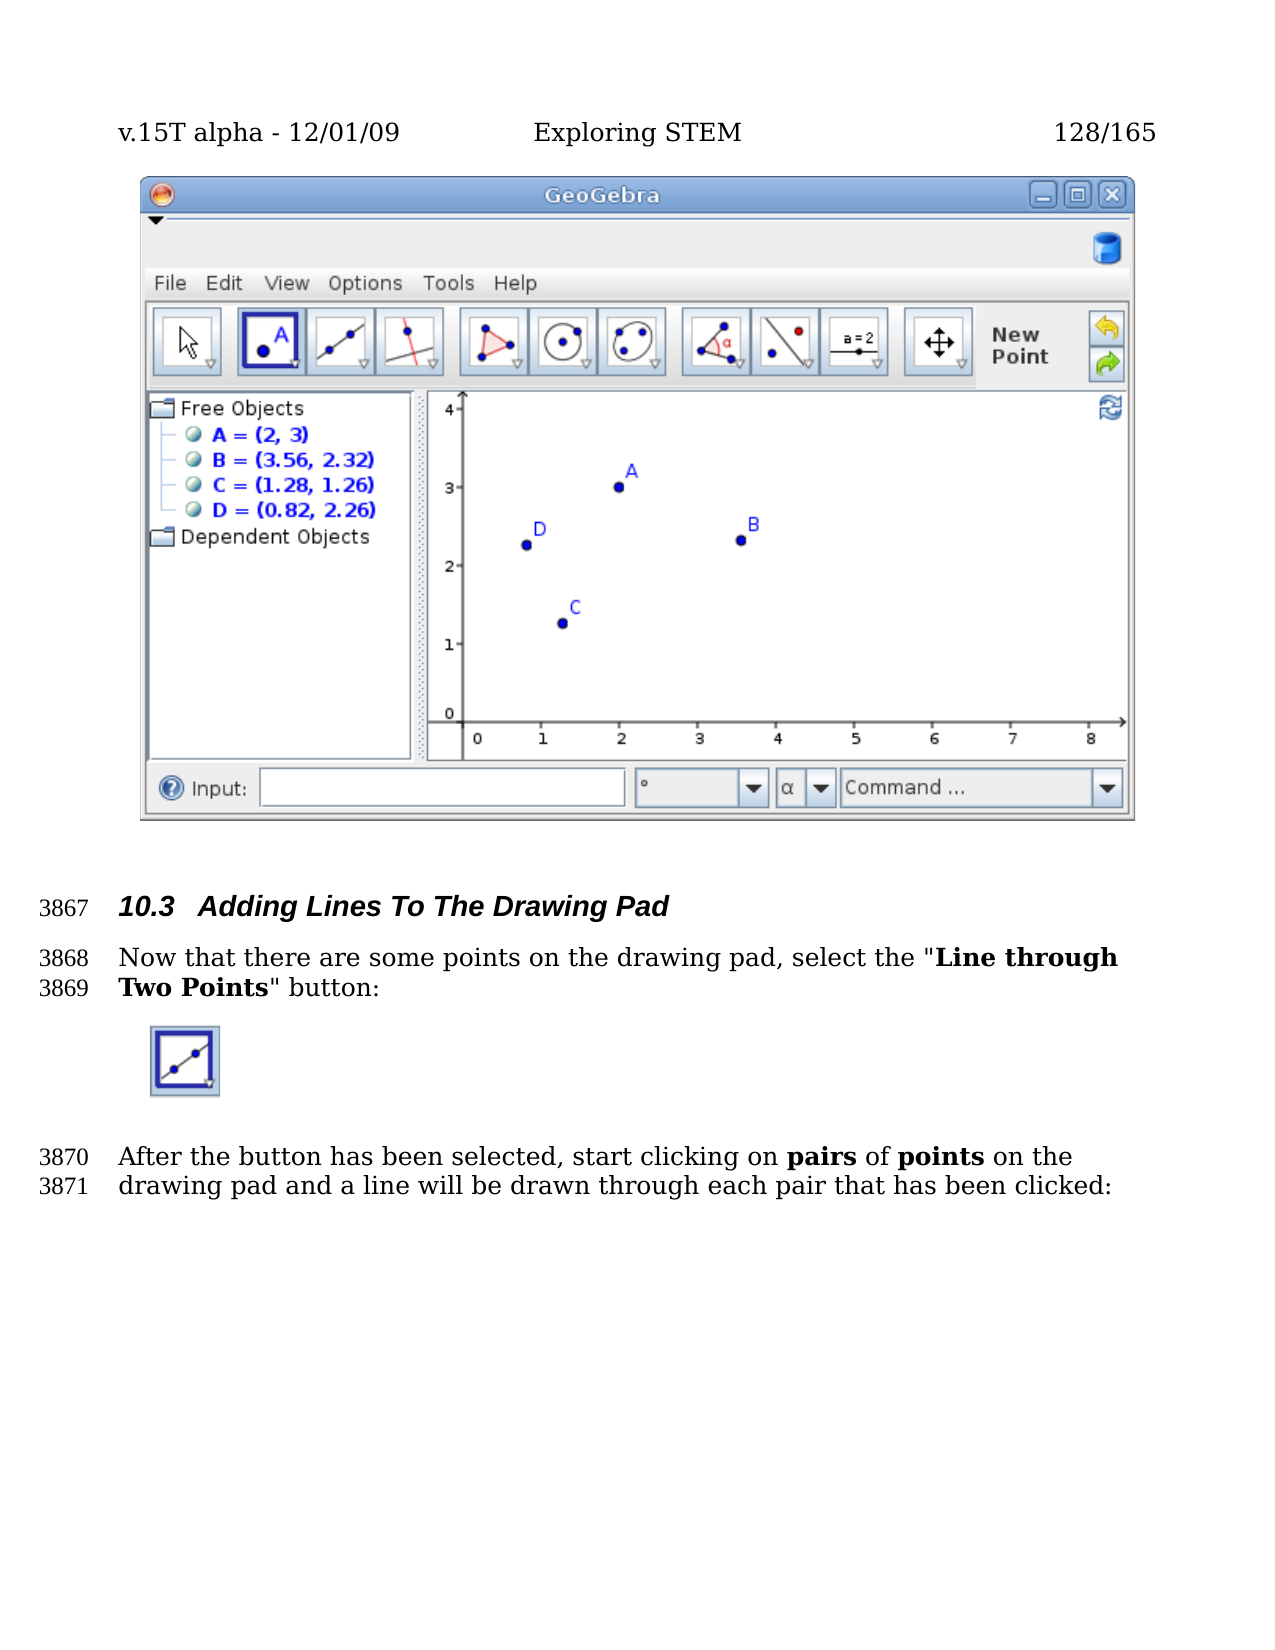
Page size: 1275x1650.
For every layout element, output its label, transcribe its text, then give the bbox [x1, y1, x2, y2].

subtitle Adding Lines To The Drawing Pad [118, 889, 1157, 922]
picture [140, 176, 1136, 821]
text Now that there are some points on the drawing pad, select the "Line through Two Points" button: [118, 943, 1157, 1002]
text After the button has been selected, start clicking on pairs of points on the drawing pad and a line will be drawn through each pair that has been clicked: [118, 1142, 1157, 1200]
picture [149, 1024, 221, 1098]
